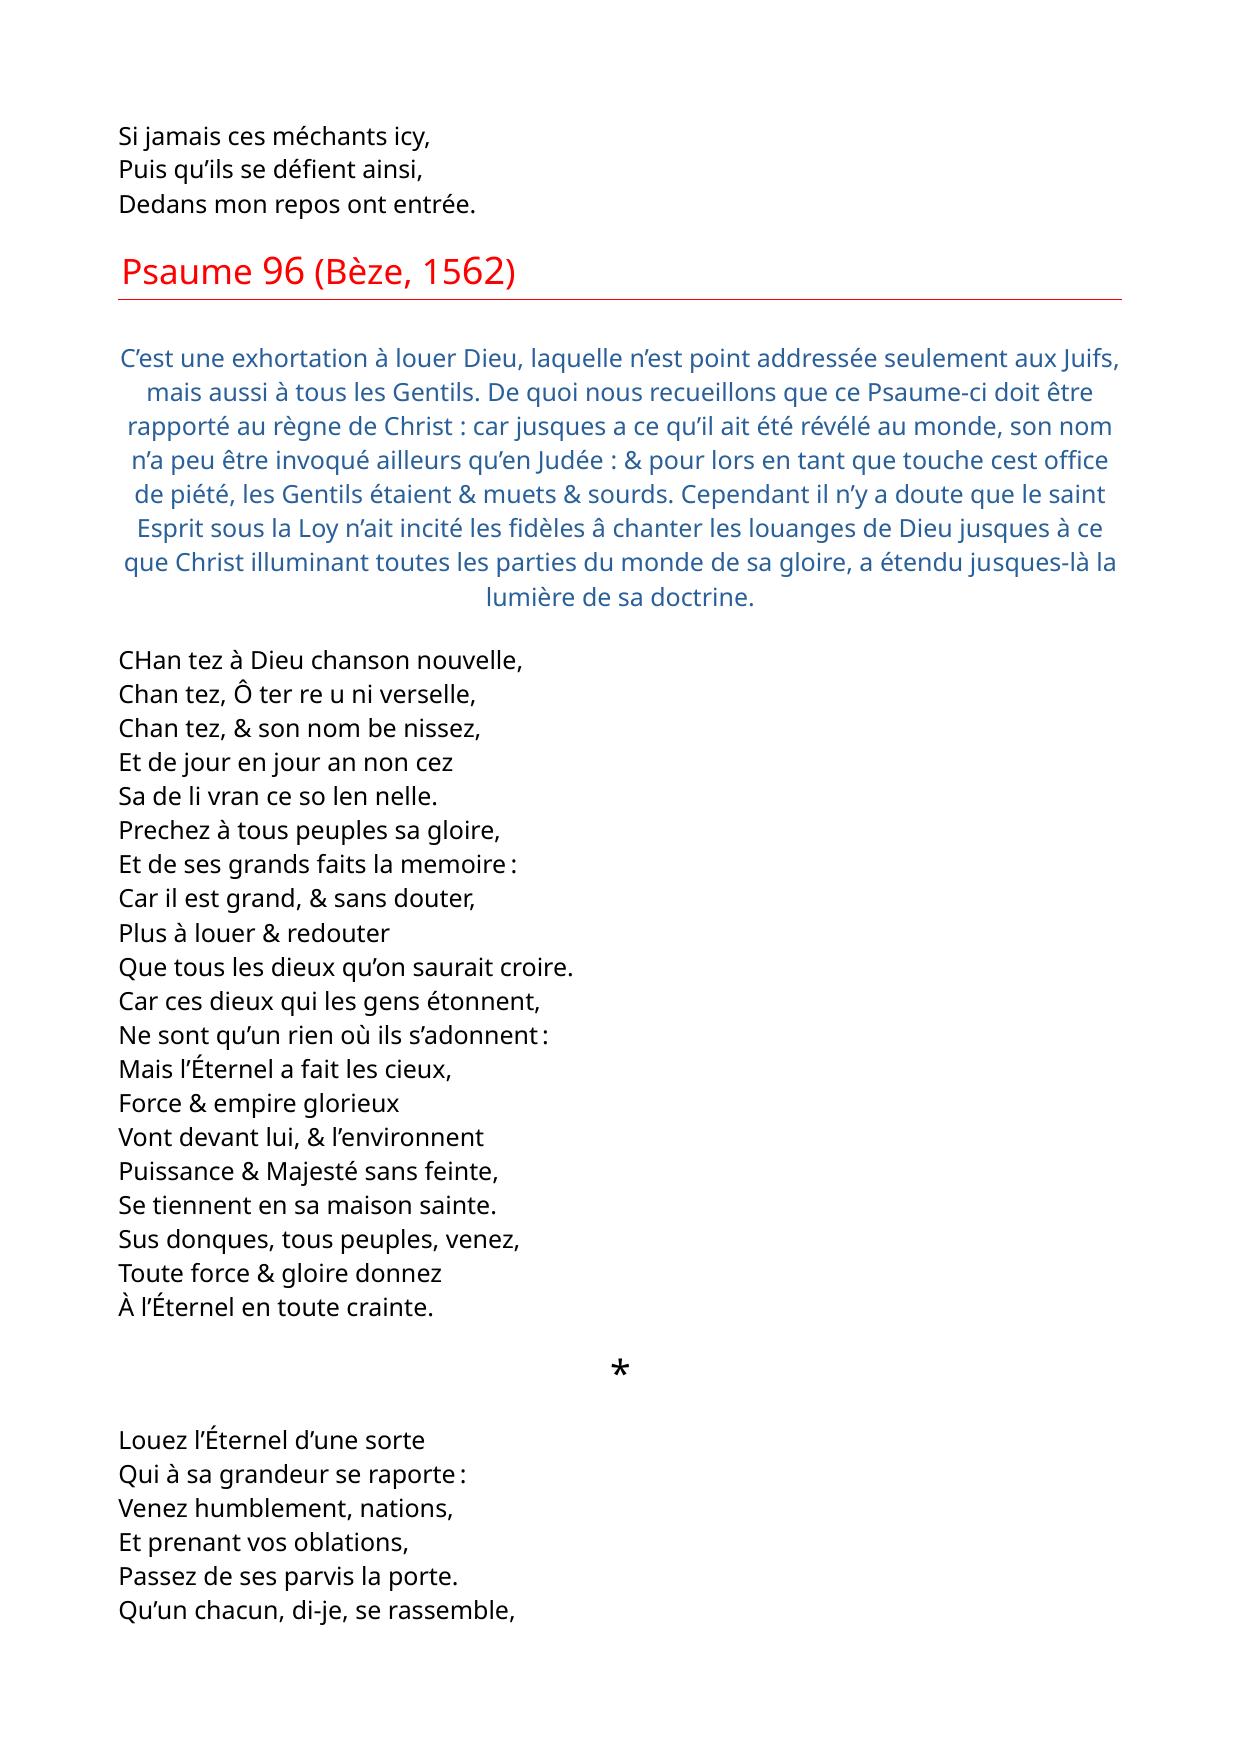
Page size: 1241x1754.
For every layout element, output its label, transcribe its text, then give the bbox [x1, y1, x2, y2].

text CHan tez à Dieu chanson nouvelle, [118, 643, 1122, 677]
text Force & empire glorieux [118, 1086, 1122, 1119]
text Car ces dieux qui les gens étonnent, [118, 983, 1122, 1017]
text Si jamais ces méchants icy, [118, 118, 1122, 152]
text Et de ses grands faits la memoire : [118, 847, 1122, 881]
text Sus donques, tous peuples, venez, [118, 1222, 1122, 1256]
text Chan tez, Ô ter re u ni verselle, [118, 677, 1122, 711]
text * [118, 1348, 1122, 1399]
text Puissance & Majesté sans feinte, [118, 1154, 1122, 1188]
text Venez humblement, nations, [118, 1490, 1122, 1524]
text Ne sont qu’un rien où ils s’adonnent : [118, 1017, 1122, 1051]
text Et prenant vos oblations, [118, 1524, 1122, 1558]
subtitle Psaume 96 (Bèze, 1562) [118, 241, 1122, 299]
text Louez l’Éternel d’une sorte [118, 1422, 1122, 1456]
text Sa de li vran ce so len nelle. [118, 779, 1122, 813]
text Qu’un chacun, di-je, se rassemble, [118, 1593, 1122, 1627]
text Puis qu’ils se défient ainsi, [118, 152, 1122, 186]
text Chan tez, & son nom be nissez, [118, 711, 1122, 745]
text Qui à sa grandeur se raporte : [118, 1456, 1122, 1490]
text Mais l’Éternel a fait les cieux, [118, 1051, 1122, 1086]
text Plus à louer & redouter [118, 915, 1122, 949]
text Car il est grand, & sans douter, [118, 881, 1122, 915]
text Passez de ses parvis la porte. [118, 1558, 1122, 1593]
text Prechez à tous peuples sa gloire, [118, 813, 1122, 847]
text Se tiennent en sa maison sainte. [118, 1188, 1122, 1222]
text C’est une exhortation à louer Dieu, laquelle n’est point addressée seulement aux Juifs, mais aussi à tous les Gentils. De quoi nous recueillons que ce Psaume-ci doit être rapporté au règne de Christ : car jusques a ce qu’il ait été révélé au monde, son nom n’a peu être invoqué ailleurs qu’en Judée : & pour lors en tant que touche cest office de piété, les Gentils étaient & muets & sourds. Cependant il n’y a doute que le saint Esprit sous la Loy n’ait incité les fidèles â chanter les louanges de Dieu jusques à ce que Christ illuminant toutes les parties du monde de sa gloire, a étendu jusques-là la lumière de sa doctrine. [118, 341, 1122, 613]
text À l’Éternel en toute crainte. [118, 1290, 1122, 1324]
text Dedans mon repos ont entrée. [118, 186, 1122, 220]
text Et de jour en jour an non cez [118, 745, 1122, 779]
text Que tous les dieux qu’on saurait croire. [118, 949, 1122, 983]
text Toute force & gloire donnez [118, 1256, 1122, 1290]
text Vont devant lui, & l’environnent [118, 1119, 1122, 1154]
